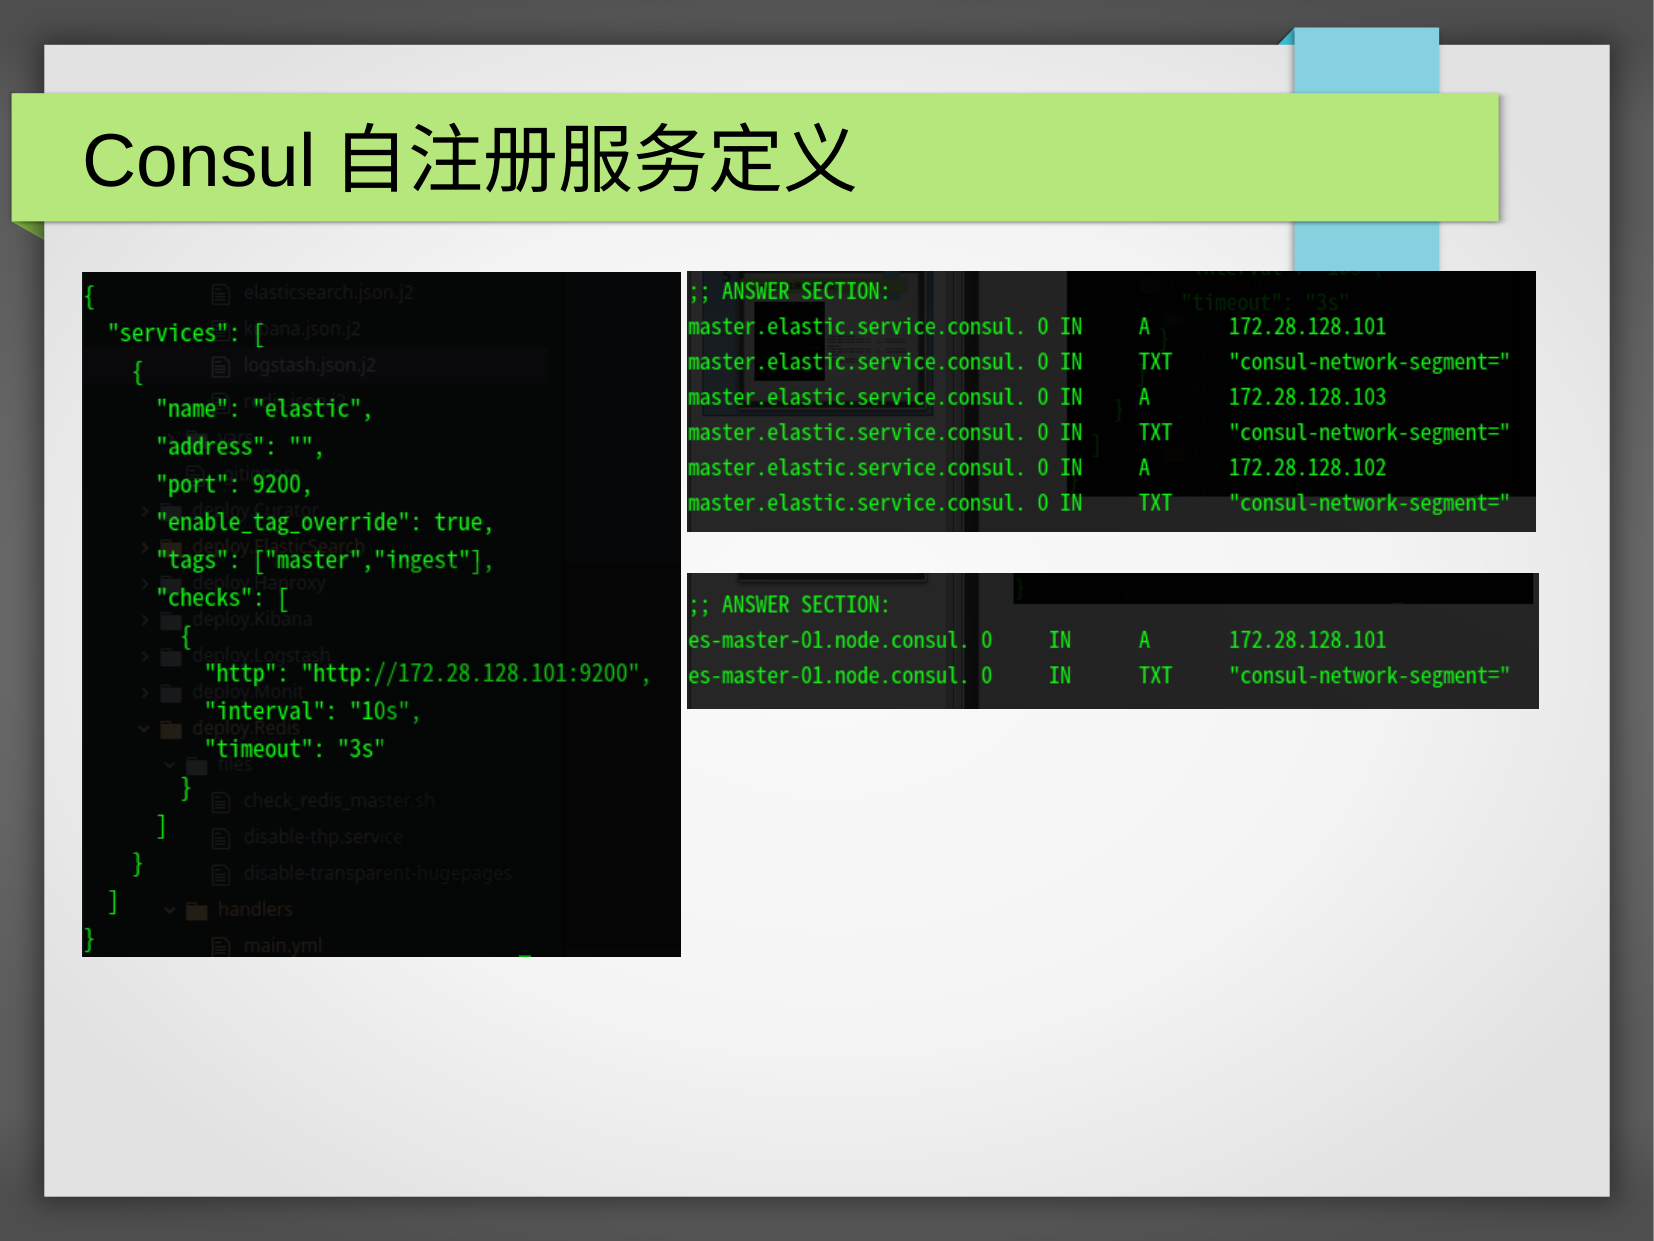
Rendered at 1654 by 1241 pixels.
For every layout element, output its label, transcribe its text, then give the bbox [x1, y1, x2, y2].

picture [0, 0, 1654, 1241]
title Consul自注册服务定义 [82, 94, 1264, 213]
